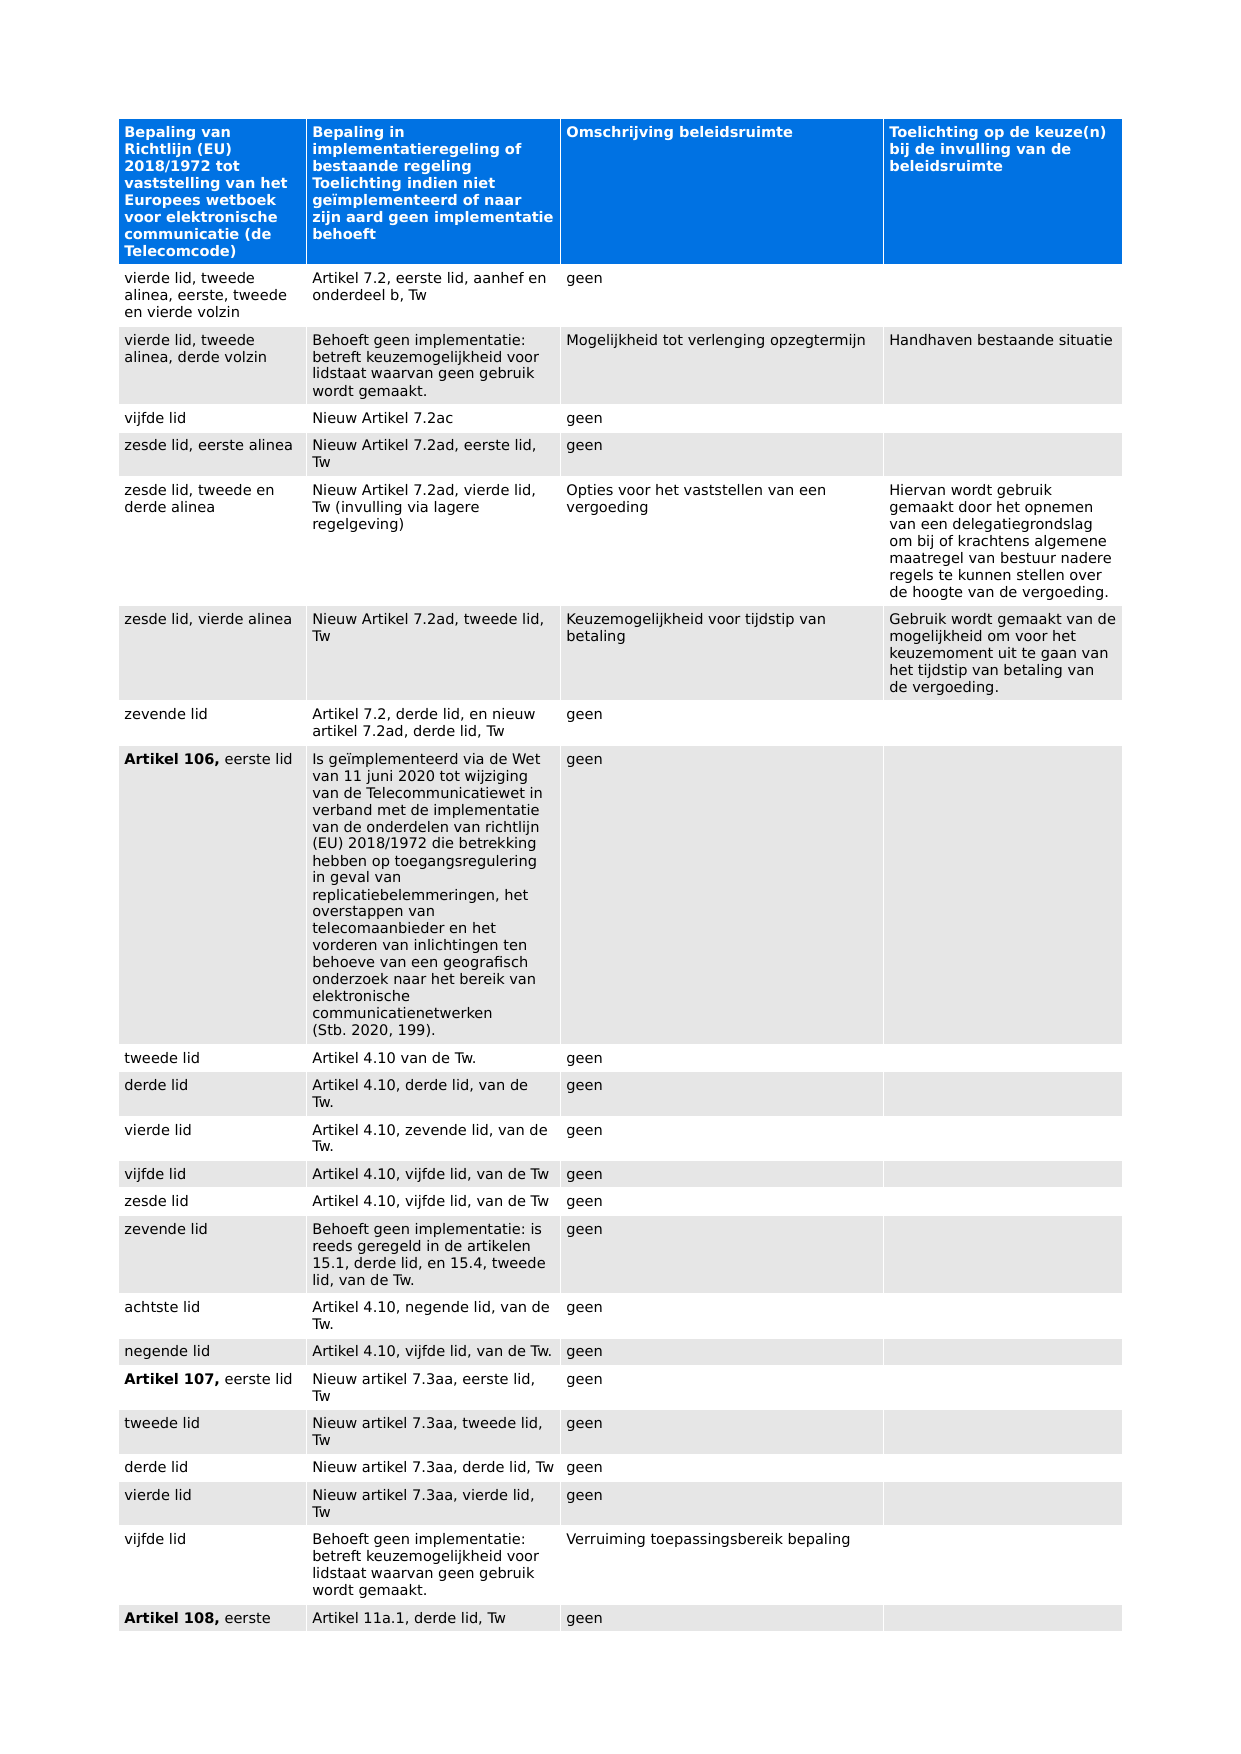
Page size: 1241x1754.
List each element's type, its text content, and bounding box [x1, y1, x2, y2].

table_cell Mogelijkheid tot verlenging opzegtermijn [561, 327, 883, 404]
table_cell Nieuw artikel 7.3aa, tweede lid, Tw [307, 1410, 560, 1454]
table_cell geen [561, 1072, 883, 1116]
table_cell Artikel 106, eerste lid [119, 746, 306, 1044]
table_cell geen [561, 701, 883, 745]
table_cell geen [561, 1045, 883, 1071]
table_cell vijfde lid [119, 405, 306, 431]
table_cell vierde lid, tweede alinea, eerste, tweede en vierde volzin [119, 265, 306, 326]
table_cell [884, 265, 1122, 326]
table_cell [884, 1482, 1122, 1525]
table_cell geen [561, 1117, 883, 1160]
table_cell geen [561, 1455, 883, 1481]
table_cell Nieuw Artikel 7.2ac [307, 405, 560, 431]
table_cell [884, 1410, 1122, 1454]
table_cell geen [561, 1482, 883, 1525]
table_cell [884, 1294, 1122, 1337]
table_cell geen [561, 1410, 883, 1454]
table_cell [884, 1366, 1122, 1409]
table_cell [884, 405, 1122, 431]
table_cell geen [561, 433, 883, 476]
table_cell Artikel 4.10, negende lid, van de Tw. [307, 1294, 560, 1337]
table_cell Nieuw artikel 7.3aa, eerste lid, Tw [307, 1366, 560, 1409]
table_cell Opties voor het vaststellen van een vergoeding [561, 477, 883, 605]
table_cell vijfde lid [119, 1161, 306, 1187]
table_cell Artikel 4.10, vijfde lid, van de Tw [307, 1189, 560, 1215]
table_cell [884, 1045, 1122, 1071]
table_cell zevende lid [119, 1216, 306, 1293]
table_cell Artikel 4.10, derde lid, van de Tw. [307, 1072, 560, 1116]
table_cell [884, 1216, 1122, 1293]
table_cell [884, 1072, 1122, 1116]
table_cell zesde lid, vierde alinea [119, 606, 306, 700]
table_cell geen [561, 1161, 883, 1187]
table_cell Nieuw Artikel 7.2ad, tweede lid, Tw [307, 606, 560, 700]
table_cell geen [561, 1605, 883, 1631]
table_cell [884, 1455, 1122, 1481]
table_cell tweede lid [119, 1045, 306, 1071]
table_cell Artikel 108, eerste [119, 1605, 306, 1631]
table_cell Artikel 4.10, zevende lid, van de Tw. [307, 1117, 560, 1160]
table_header Toelichting op de keuze(n) bij de invulling van de beleidsruimte [884, 119, 1122, 264]
table_cell geen [561, 1216, 883, 1293]
table_cell negende lid [119, 1339, 306, 1365]
table_cell achtste lid [119, 1294, 306, 1337]
table_header Bepaling van Richtlijn (EU) 2018/1972 tot vaststelling van het Europees wetboek voor elektronische communicatie (de Telecomcode) [119, 119, 306, 264]
table_cell Keuzemogelijkheid voor tijdstip van betaling [561, 606, 883, 700]
table_cell Gebruik wordt gemaakt van de mogelijkheid om voor het keuzemoment uit te gaan van het tijdstip van betaling van de vergoeding. [884, 606, 1122, 700]
table_cell vierde lid [119, 1117, 306, 1160]
table_cell Artikel 4.10, vijfde lid, van de Tw. [307, 1339, 560, 1365]
table_cell Behoeft geen implementatie: betreft keuzemogelijkheid voor lidstaat waarvan geen gebruik wordt gemaakt. [307, 1526, 560, 1604]
table_cell Artikel 4.10 van de Tw. [307, 1045, 560, 1071]
table_cell geen [561, 746, 883, 1044]
table_cell Artikel 107, eerste lid [119, 1366, 306, 1409]
table_cell geen [561, 1366, 883, 1409]
table_cell Hiervan wordt gebruik gemaakt door het opnemen van een delegatiegrondslag om bij of krachtens algemene maatregel van bestuur nadere regels te kunnen stellen over de hoogte van de vergoeding. [884, 477, 1122, 605]
table_cell [884, 1189, 1122, 1215]
table_cell [884, 433, 1122, 476]
table_cell zevende lid [119, 701, 306, 745]
table_cell zesde lid [119, 1189, 306, 1215]
table_cell geen [561, 265, 883, 326]
table_cell [884, 1339, 1122, 1365]
table_cell Artikel 4.10, vijfde lid, van de Tw [307, 1161, 560, 1187]
table_cell [884, 746, 1122, 1044]
table_cell Artikel 11a.1, derde lid, Tw [307, 1605, 560, 1631]
table_cell geen [561, 1189, 883, 1215]
table_cell Nieuw Artikel 7.2ad, vierde lid, Tw (invulling via lagere regelgeving) [307, 477, 560, 605]
table_header Omschrijving beleidsruimte [561, 119, 883, 264]
table_cell Nieuw Artikel 7.2ad, eerste lid, Tw [307, 433, 560, 476]
table_cell zesde lid, eerste alinea [119, 433, 306, 476]
table_cell derde lid [119, 1072, 306, 1116]
table_cell derde lid [119, 1455, 306, 1481]
table_cell geen [561, 1294, 883, 1337]
table_cell Artikel 7.2, derde lid, en nieuw artikel 7.2ad, derde lid, Tw [307, 701, 560, 745]
table_cell Nieuw artikel 7.3aa, derde lid, Tw [307, 1455, 560, 1481]
table_cell Handhaven bestaande situatie [884, 327, 1122, 404]
table_cell Artikel 7.2, eerste lid, aanhef en onderdeel b, Tw [307, 265, 560, 326]
table_cell Verruiming toepassingsbereik bepaling [561, 1526, 883, 1604]
table_header Bepaling in implementatieregeling of bestaande regeling Toelichting indien niet geïmplementeerd of naar zijn aard geen implementatie behoeft [307, 119, 560, 264]
table_cell geen [561, 1339, 883, 1365]
table_cell zesde lid, tweede en derde alinea [119, 477, 306, 605]
table_cell [884, 1605, 1122, 1631]
table_cell Behoeft geen implementatie: betreft keuzemogelijkheid voor lidstaat waarvan geen gebruik wordt gemaakt. [307, 327, 560, 404]
table_cell [884, 1526, 1122, 1604]
table_cell tweede lid [119, 1410, 306, 1454]
table_cell Nieuw artikel 7.3aa, vierde lid, Tw [307, 1482, 560, 1525]
table_cell [884, 701, 1122, 745]
table_cell vierde lid, tweede alinea, derde volzin [119, 327, 306, 404]
table_cell [884, 1161, 1122, 1187]
table_cell vierde lid [119, 1482, 306, 1525]
table_cell [884, 1117, 1122, 1160]
table_cell Behoeft geen implementatie: is reeds geregeld in de artikelen 15.1, derde lid, en 15.4, tweede lid, van de Tw. [307, 1216, 560, 1293]
table_cell vijfde lid [119, 1526, 306, 1604]
table_cell geen [561, 405, 883, 431]
table_cell Is geïmplementeerd via de Wet van 11 juni 2020 tot wijziging van de Telecommunicatiewet in verband met de implementatie van de onderdelen van richtlijn (EU) 2018/1972 die betrekking hebben op toegangsregulering in geval van replicatiebelemmeringen, het overstappen van telecomaanbieder en het vorderen van inlichtingen ten behoeve van een geografisch onderzoek naar het bereik van elektronische communicatienetwerken (Stb. 2020, 199). [307, 746, 560, 1044]
